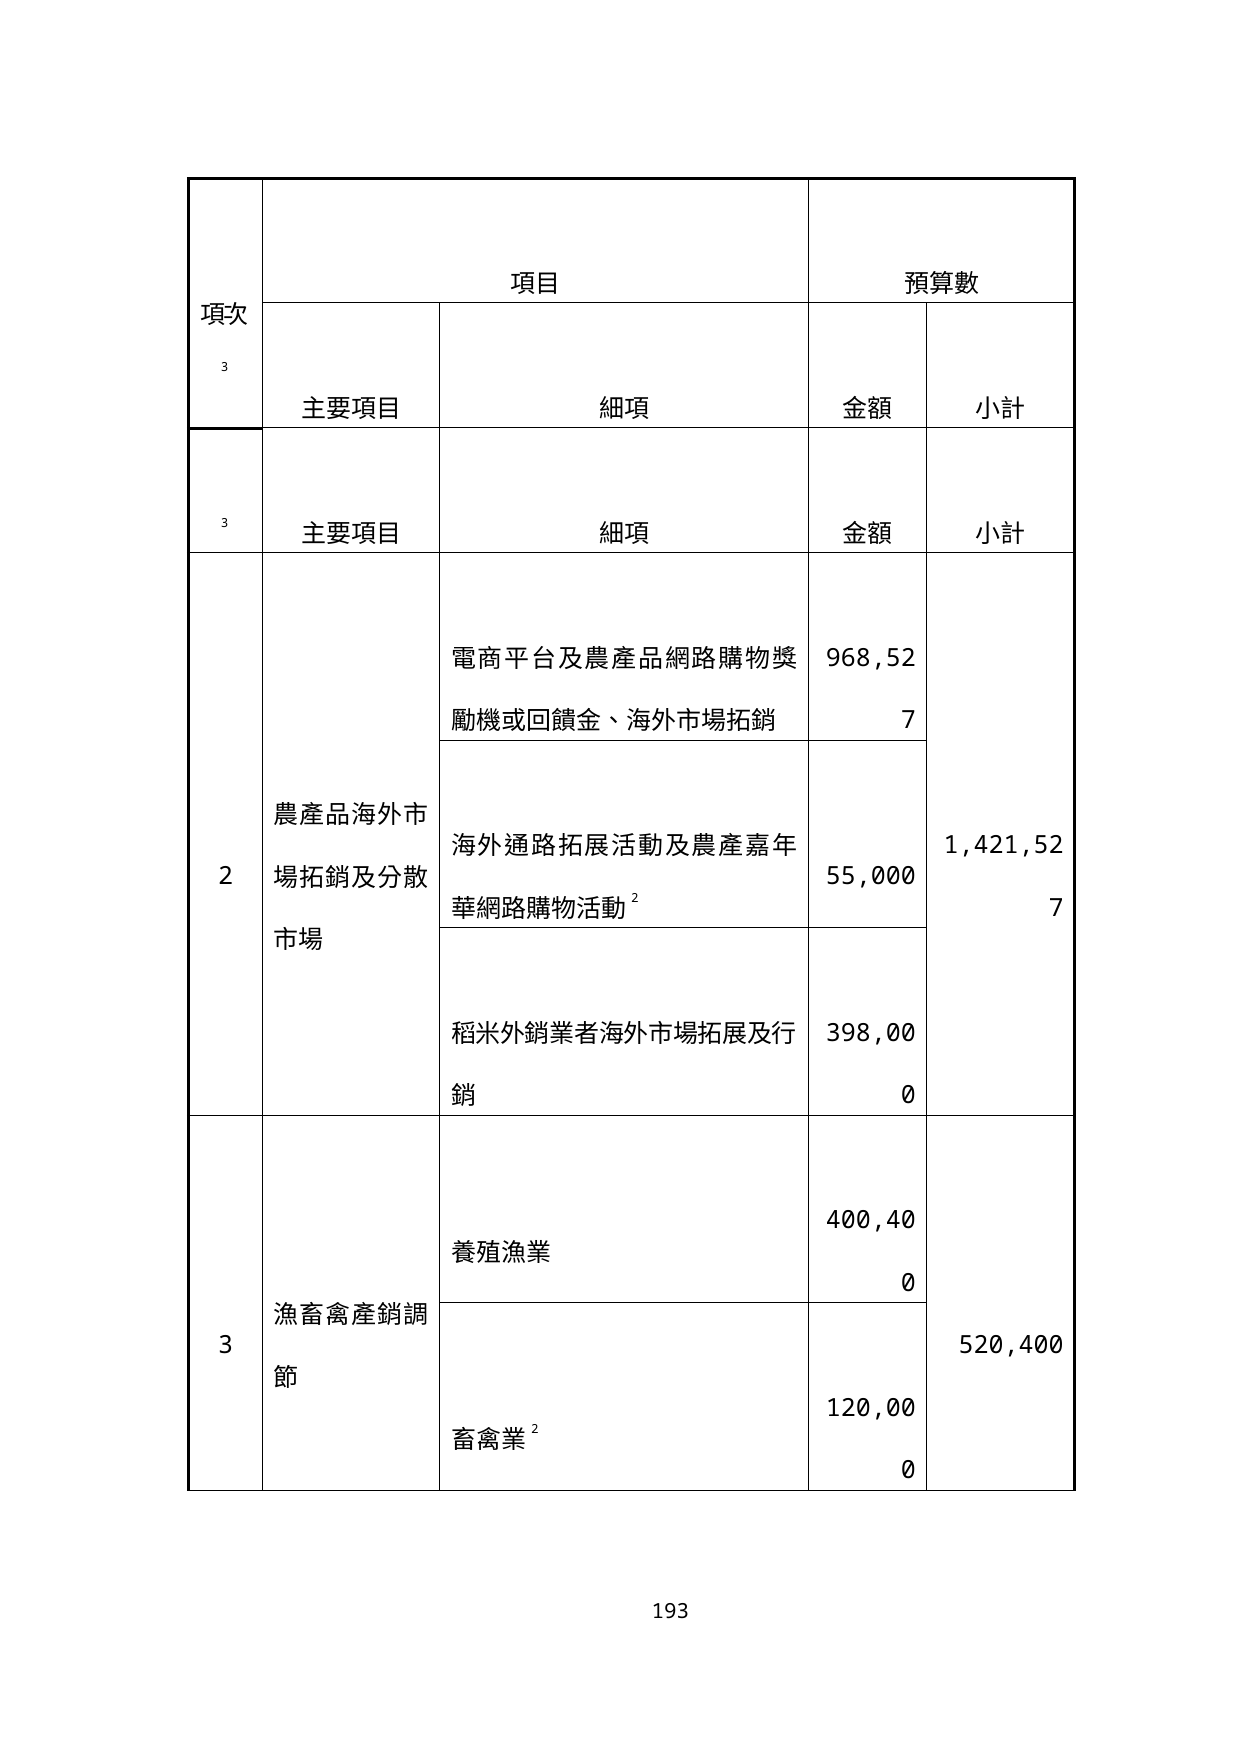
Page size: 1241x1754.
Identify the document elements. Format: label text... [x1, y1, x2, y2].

table_cell 稻米外銷業者海外市場拓展及行銷 [440, 928, 808, 1115]
table_cell 金額 [809, 428, 926, 552]
table_cell 1,421,527 [927, 553, 1073, 1115]
table_header 項次3 [190, 430, 262, 552]
table_cell 畜禽業2 [440, 1303, 808, 1490]
table_cell 小計 [927, 428, 1073, 552]
table_cell 電商平台及農產品網路購物獎勵機或回饋金、海外市場拓銷 [440, 553, 808, 740]
table_cell 海外通路拓展活動及農產嘉年華網路購物活動2 [440, 741, 808, 927]
table_cell 農產品海外市場拓銷及分散市場 [263, 553, 439, 1115]
table_cell 3 [190, 1116, 262, 1490]
table_cell 2 [190, 553, 262, 1115]
table_cell 520,400 [927, 1116, 1073, 1490]
table_cell 漁畜禽產銷調節 [263, 1116, 439, 1490]
table_cell 400,400 [809, 1116, 926, 1302]
table_cell 55,000 [809, 741, 926, 927]
table_cell 養殖漁業 [440, 1116, 808, 1302]
table_header 項次3 [190, 180, 262, 427]
table_header 預算數 [809, 180, 1073, 302]
table_cell 主要項目 [263, 303, 439, 427]
table_cell 398,000 [809, 928, 926, 1115]
table_cell 主要項目 [263, 428, 439, 552]
table_cell 細項 [440, 428, 808, 552]
table_cell 120,000 [809, 1303, 926, 1490]
table_cell 968,527 [809, 553, 926, 740]
table_header 項目 [263, 180, 808, 302]
table_cell 小計 [927, 303, 1073, 427]
table_cell 細項 [440, 303, 808, 427]
table_cell 金額 [809, 303, 926, 427]
